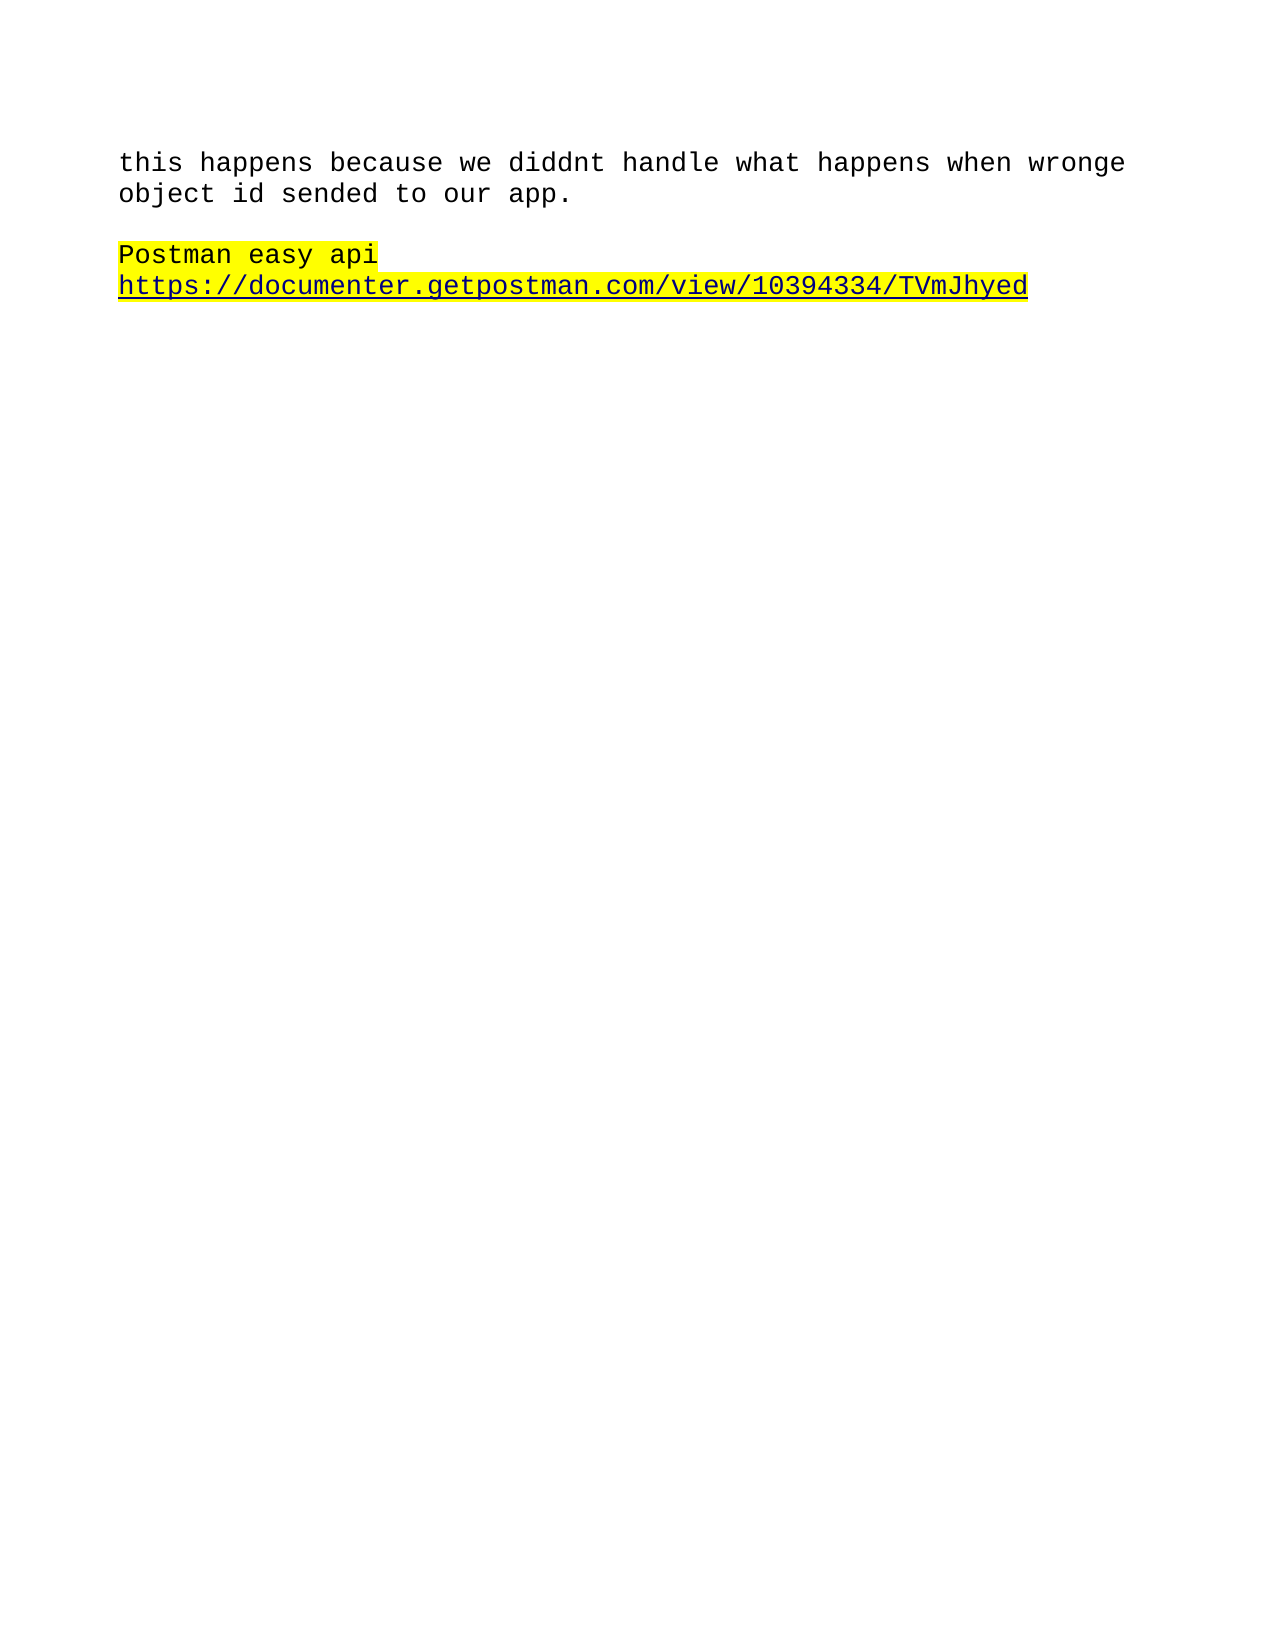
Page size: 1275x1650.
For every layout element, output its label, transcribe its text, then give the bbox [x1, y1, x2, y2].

text Postman easy api [118, 241, 1157, 272]
text https://documenter.getpostman.com/view/10394334/TVmJhyed [118, 272, 1157, 302]
text this happens because we diddnt handle what happens when wronge object id sended to our app. [118, 149, 1157, 210]
